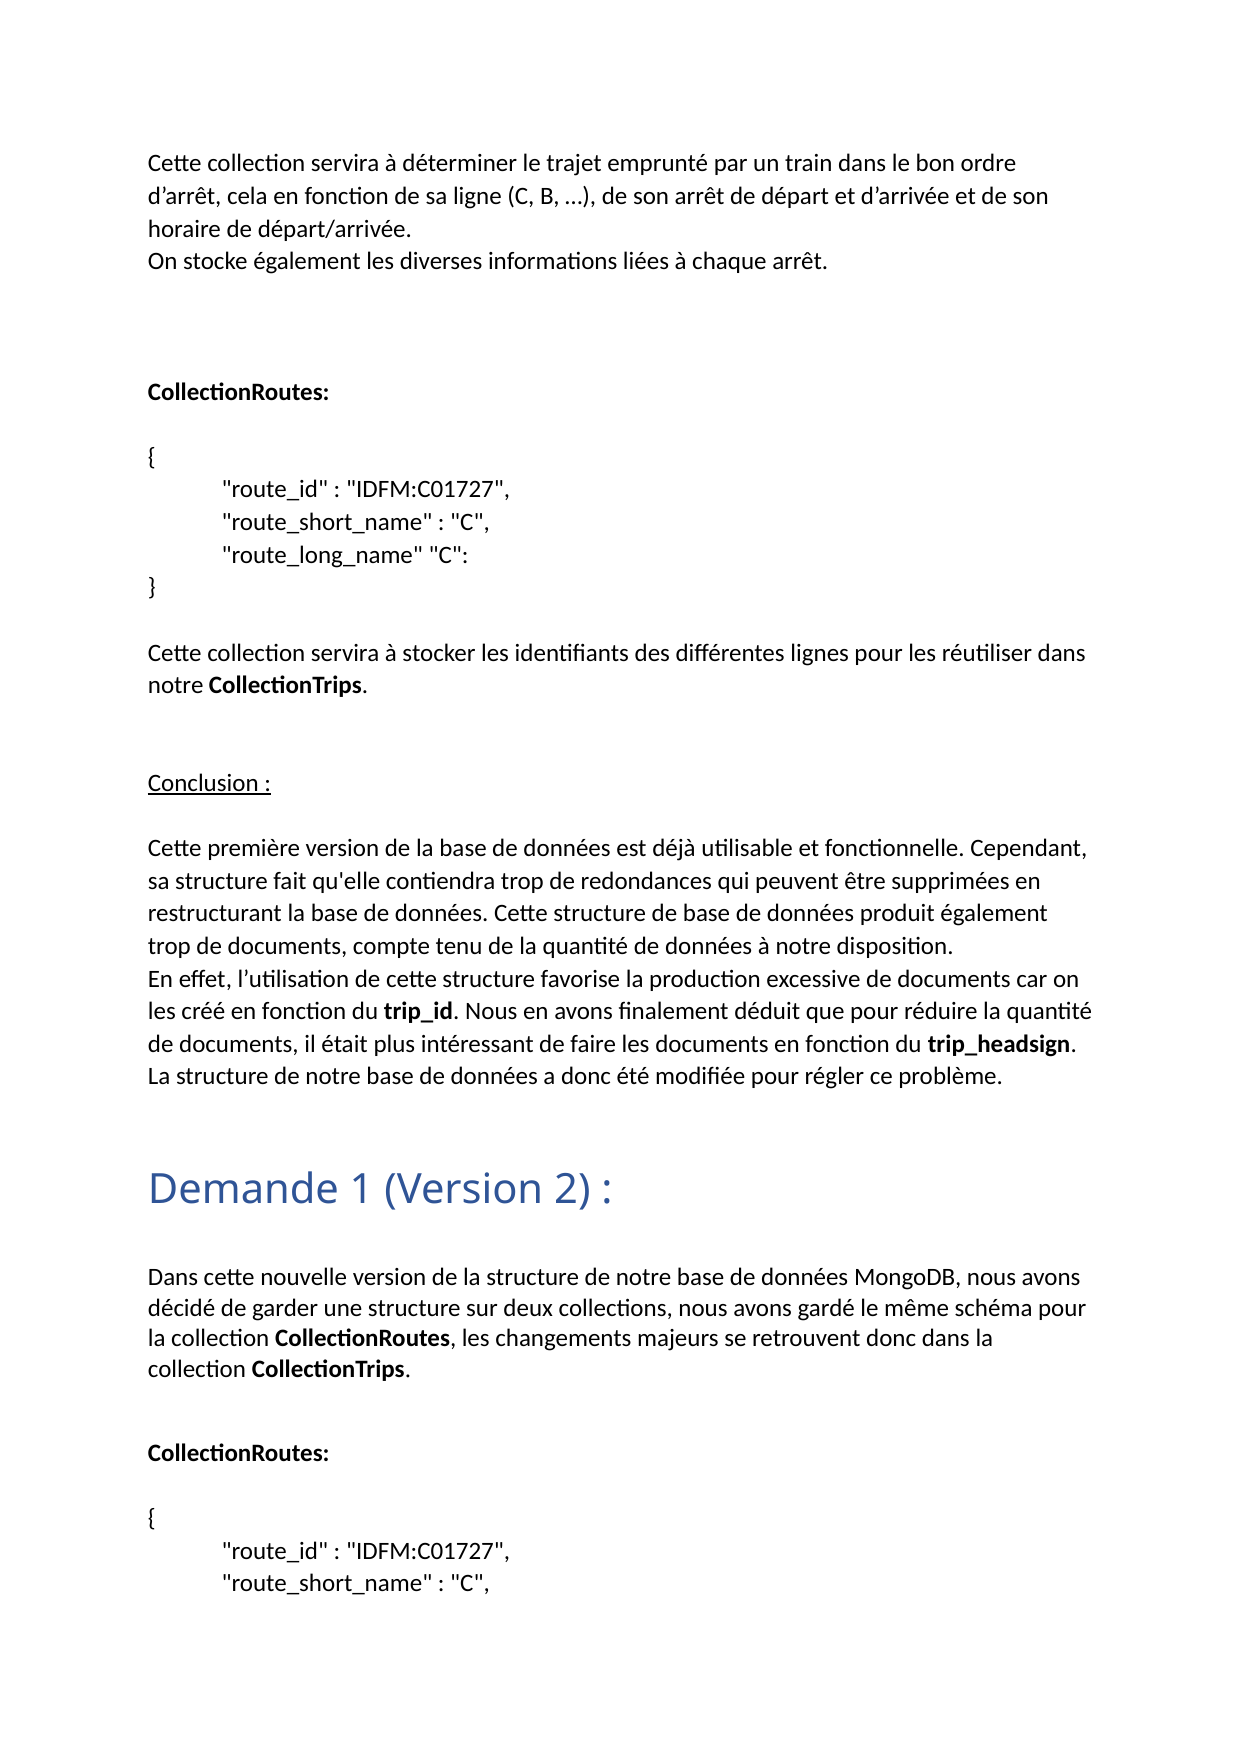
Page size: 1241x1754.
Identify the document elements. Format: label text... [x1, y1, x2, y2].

text "route_short_name" : "C", [148, 506, 1093, 537]
text Cette collection servira à stocker les identifiants des différentes lignes pour les réutiliser dans notre CollectionTrips. [148, 637, 1093, 700]
text } [148, 571, 1093, 602]
text "route_id" : "IDFM:C01727", [148, 474, 1093, 504]
text { [148, 1502, 1093, 1533]
text On stocke également les diverses informations liées à chaque arrêt. [148, 245, 1093, 276]
text Conclusion : [148, 767, 1093, 798]
text { [148, 441, 1093, 472]
text "route_short_name" : "C", [148, 1568, 1093, 1598]
text CollectionRoutes: [148, 1437, 1093, 1468]
text Cette première version de la base de données est déjà utilisable et fonctionnelle. Cependant, sa structure fait qu'elle contiendra trop de redondances qui peuvent être supprimées en restructurant la base de données. Cette structure de base de données produit également trop de documents, compte tenu de la quantité de données à notre disposition. [148, 832, 1093, 961]
text CollectionRoutes: [148, 376, 1093, 406]
text En effet, l’utilisation de cette structure favorise la production excessive de documents car on les créé en fonction du trip_id. Nous en avons finalement déduit que pour réduire la quantité de documents, il était plus intéressant de faire les documents en fonction du trip_headsign. La structure de notre base de données a donc été modifiée pour régler ce problème. [148, 963, 1093, 1091]
text "route_id" : "IDFM:C01727", [148, 1535, 1093, 1566]
text "route_long_name" "C": [148, 539, 1093, 569]
text Cette collection servira à déterminer le trajet emprunté par un train dans le bon ordre d’arrêt, cela en fonction de sa ligne (C, B, …), de son arrêt de départ et d’arrivée et de son horaire de départ/arrivée. [148, 148, 1093, 243]
text Dans cette nouvelle version de la structure de notre base de données MongoDB, nous avons décidé de garder une structure sur deux collections, nous avons gardé le même schéma pour la collection CollectionRoutes, les changements majeurs se retrouvent donc dans la collection CollectionTrips. [148, 1261, 1093, 1383]
subtitle Demande 1 (Version 2) : [148, 1159, 1093, 1216]
